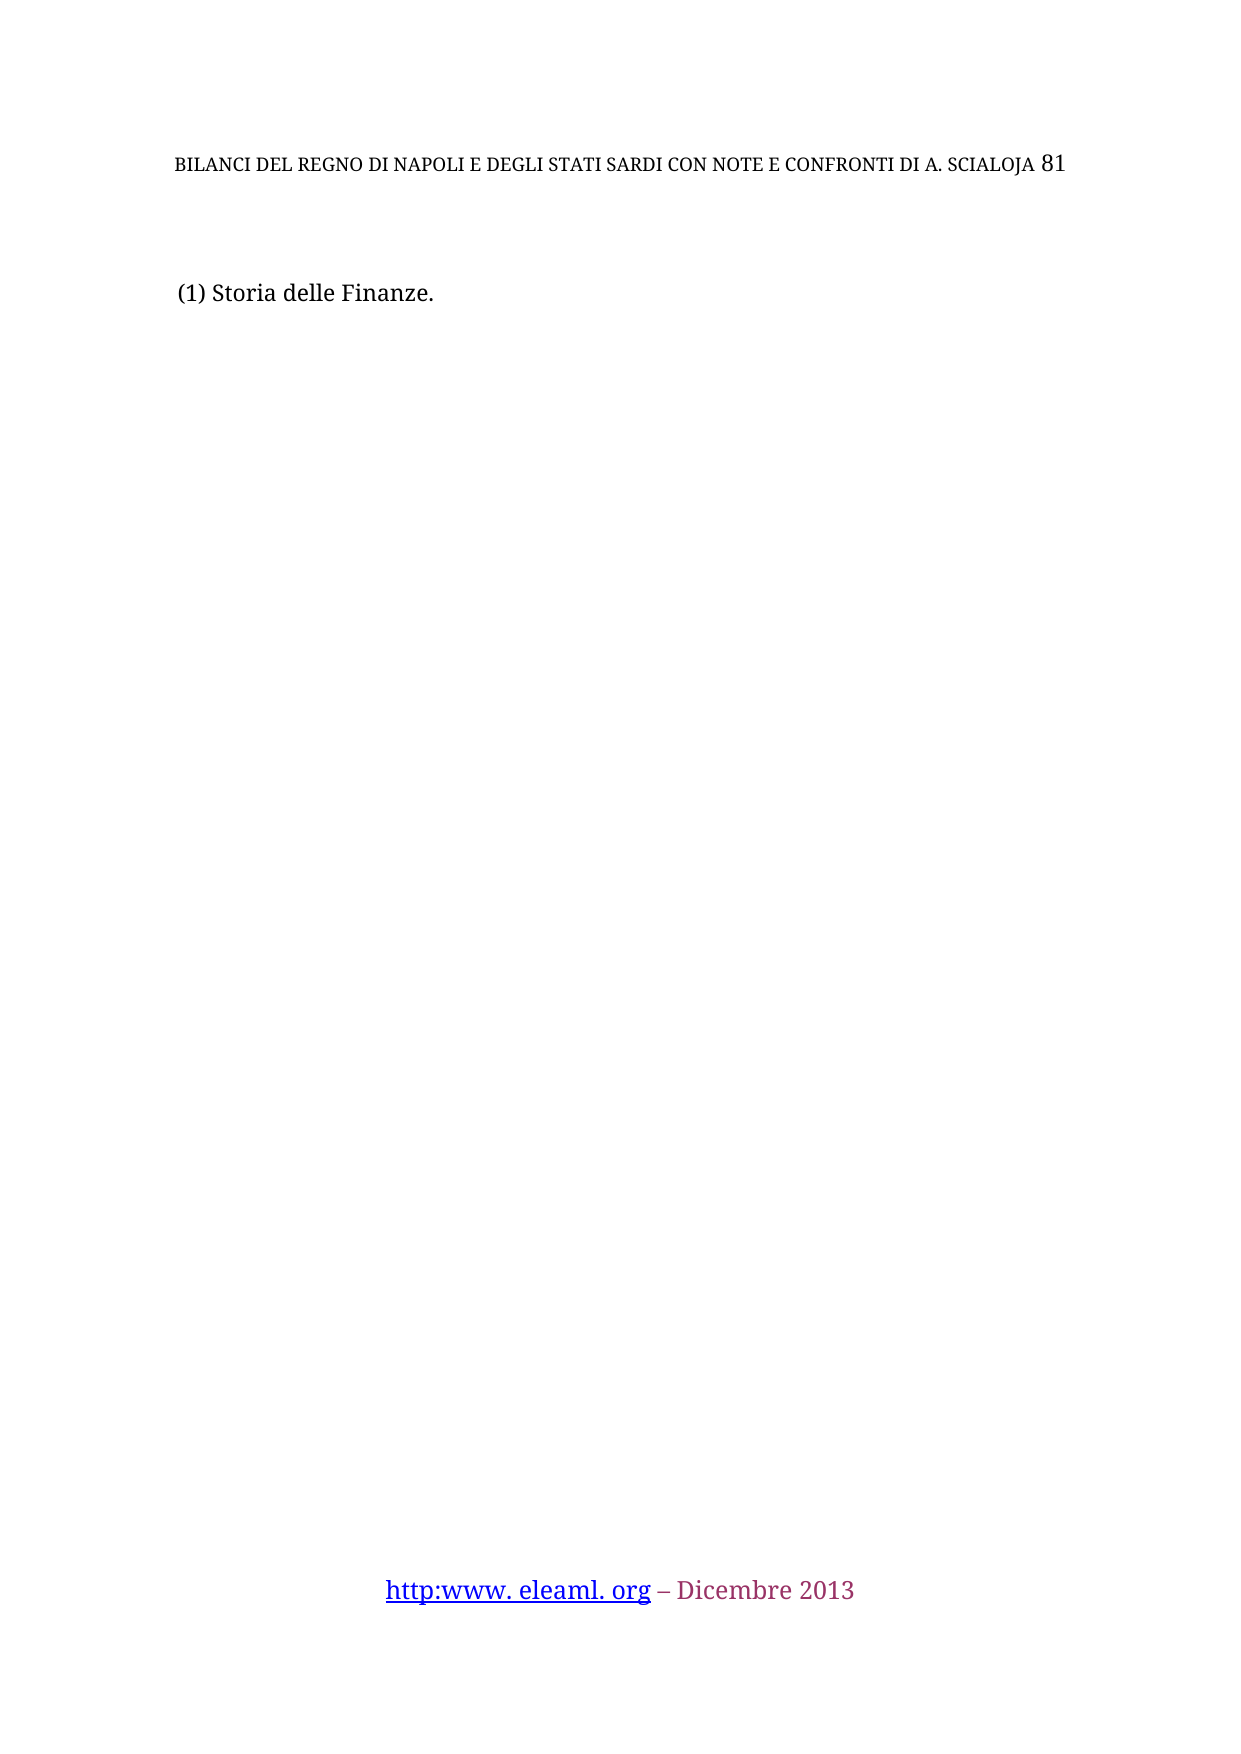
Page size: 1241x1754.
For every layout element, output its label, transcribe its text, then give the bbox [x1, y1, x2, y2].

text (1) Storia delle Finanze. [148, 277, 1093, 308]
